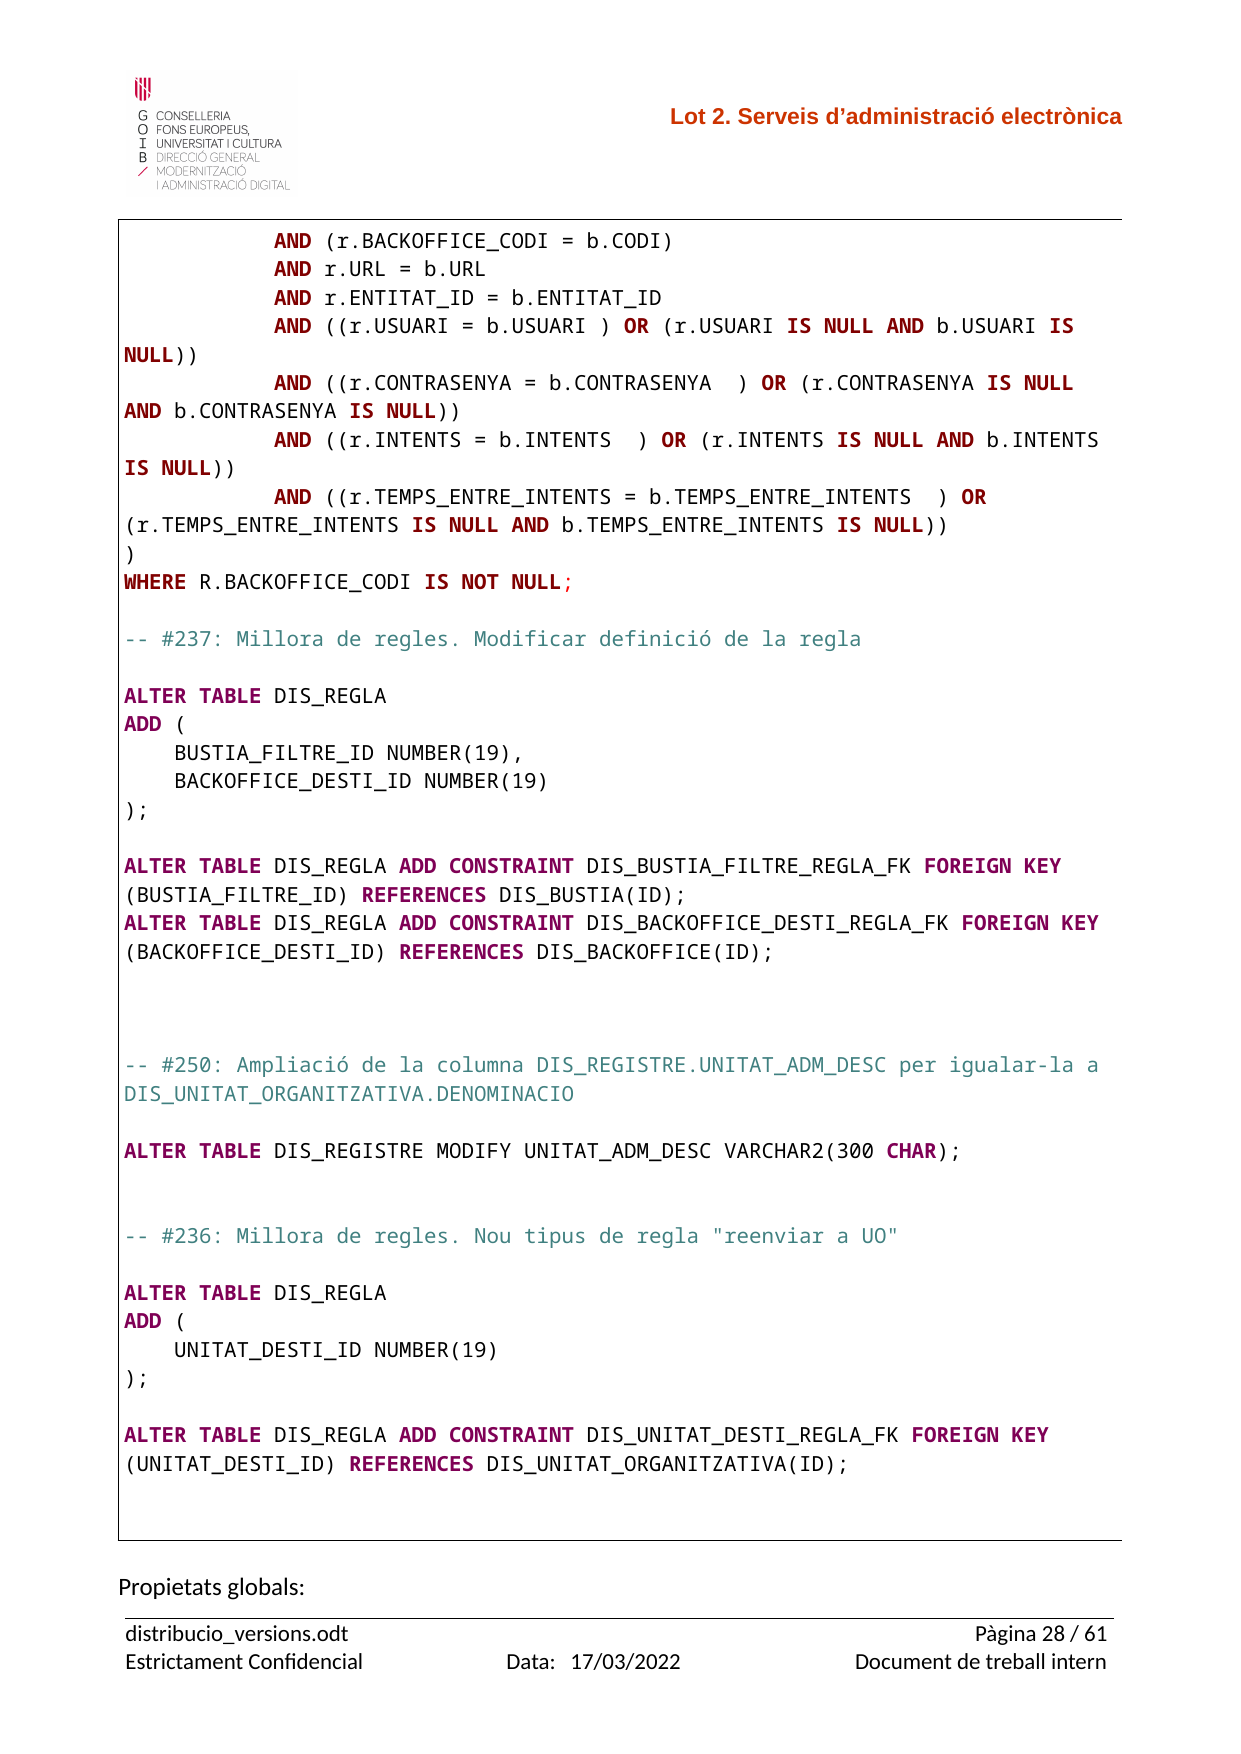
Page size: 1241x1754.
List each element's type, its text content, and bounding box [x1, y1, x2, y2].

text Propietats globals: [118, 1571, 1122, 1602]
picture [126, 70, 299, 197]
table_header AND (r.BACKOFFICE_CODI = b.CODI) AND r.URL = b.URL AND r.ENTITAT_ID = b.ENTITAT_ID AND ((r.USUARI = b.USUARI ) OR (r.USUARI IS NULL AND b.USUARI IS NULL)) AND ((r.CONTRASENYA = b.CONTRASENYA ) OR (r.CONTRASENYA IS NULL AND b.CONTRASENYA IS NULL)) AND ((r.INTENTS = b.INTENTS ) OR (r.INTENTS IS NULL AND b.INTENTS IS NULL)) AND ((r.TEMPS_ENTRE_INTENTS = b.TEMPS_ENTRE_INTENTS ) OR (r.TEMPS_ENTRE_INTENTS IS NULL AND b.TEMPS_ENTRE_INTENTS IS NULL)) ) WHERE R.BACKOFFICE_CODI IS NOT NULL; -- #237: Millora de regles. Modificar definició de la regla ALTER TABLE DIS_REGLA ADD ( BUSTIA_FILTRE_ID NUMBER(19), BACKOFFICE_DESTI_ID NUMBER(19) ); ALTER TABLE DIS_REGLA ADD CONSTRAINT DIS_BUSTIA_FILTRE_REGLA_FK FOREIGN KEY (BUSTIA_FILTRE_ID) REFERENCES DIS_BUSTIA(ID); ALTER TABLE DIS_REGLA ADD CONSTRAINT DIS_BACKOFFICE_DESTI_REGLA_FK FOREIGN KEY (BACKOFFICE_DESTI_ID) REFERENCES DIS_BACKOFFICE(ID); -- #250: Ampliació de la columna DIS_REGISTRE.UNITAT_ADM_DESC per igualar-la a DIS_UNITAT_ORGANITZATIVA.DENOMINACIO ALTER TABLE DIS_REGISTRE MODIFY UNITAT_ADM_DESC VARCHAR2(300 CHAR); -- #236: Millora de regles. Nou tipus de regla "reenviar a UO" ALTER TABLE DIS_REGLA ADD ( UNITAT_DESTI_ID NUMBER(19) ); ALTER TABLE DIS_REGLA ADD CONSTRAINT DIS_UNITAT_DESTI_REGLA_FK FOREIGN KEY (UNITAT_DESTI_ID) REFERENCES DIS_UNITAT_ORGANITZATIVA(ID); [119, 220, 1122, 1540]
